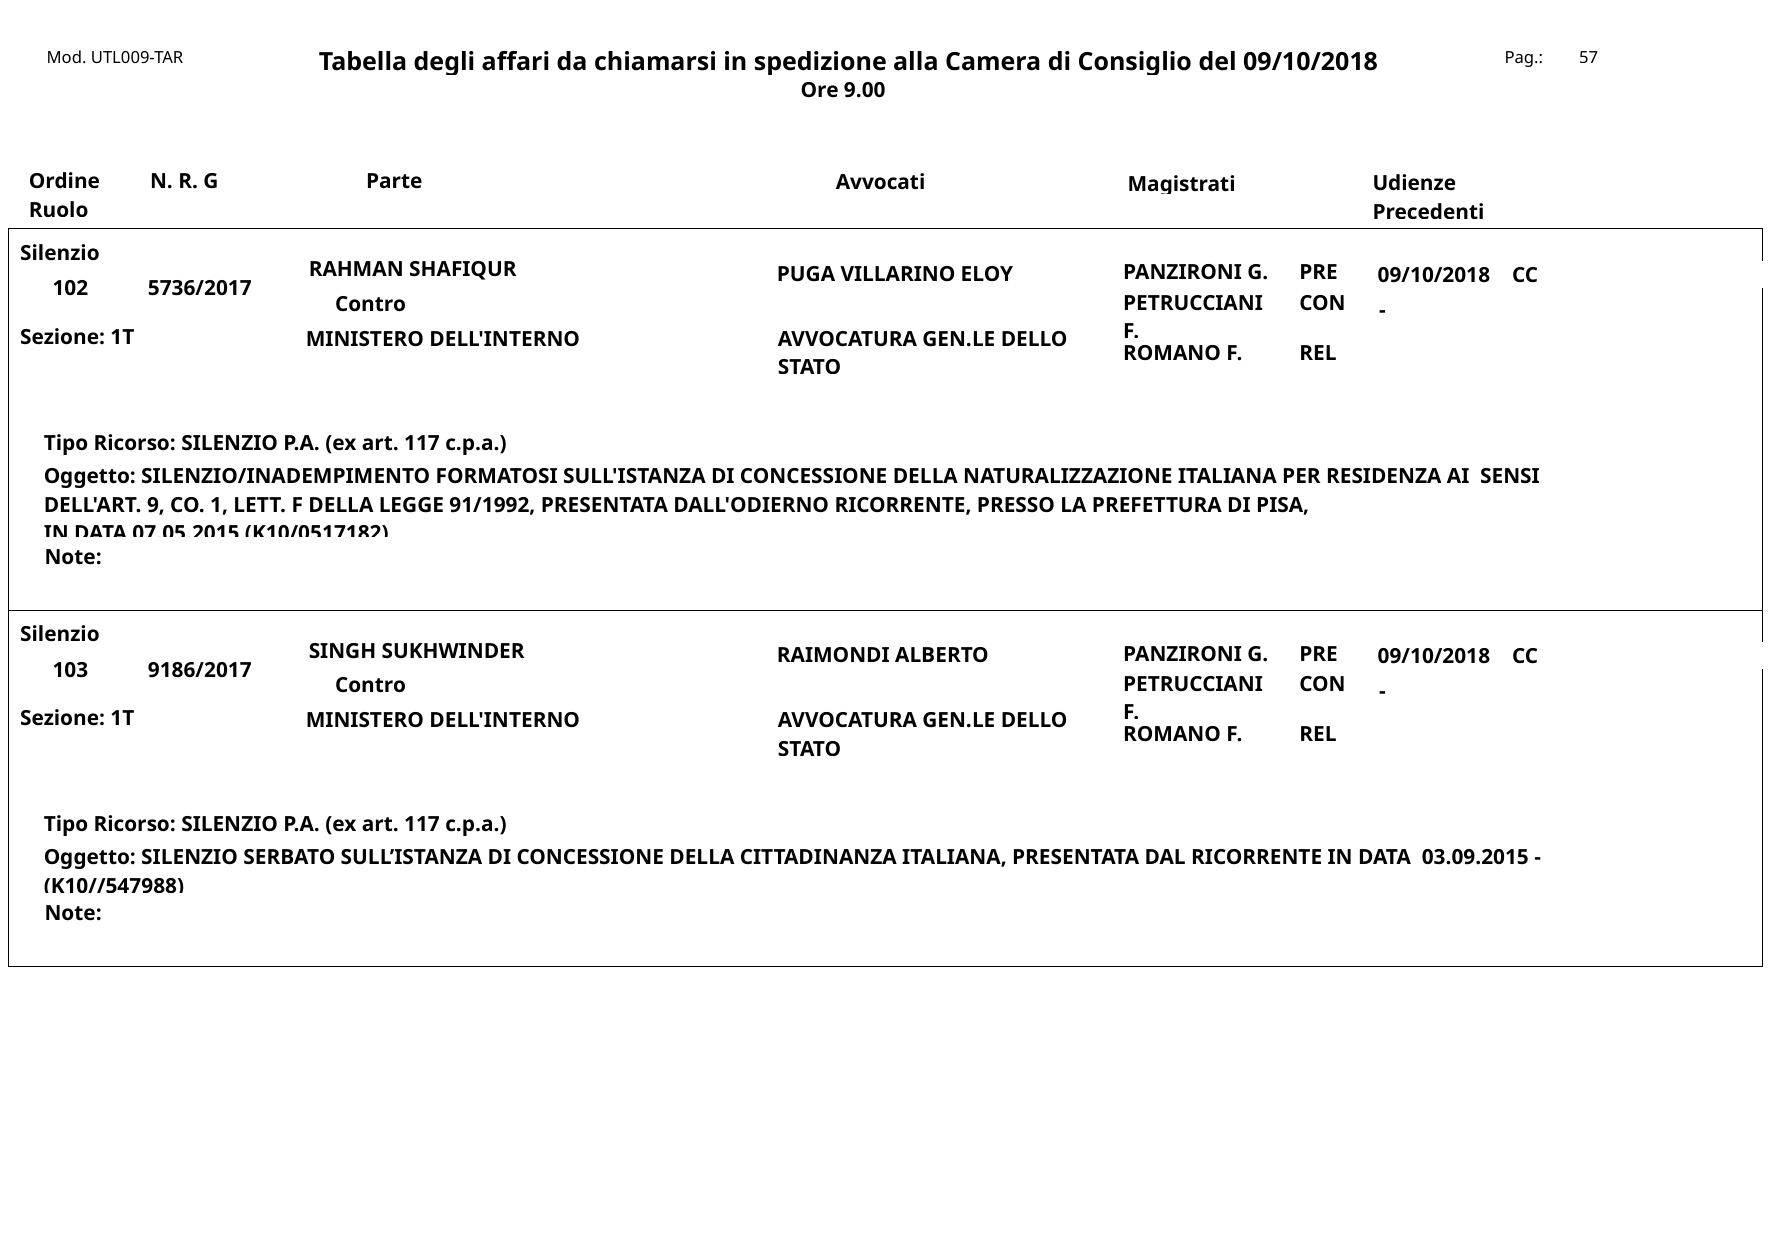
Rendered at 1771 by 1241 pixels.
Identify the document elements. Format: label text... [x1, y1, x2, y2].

text PRE [1299, 257, 1358, 286]
text STATO [778, 352, 1098, 374]
text Oggetto: SILENZIO/INADEMPIMENTO FORMATOSI SULL'ISTANZA DI CONCESSIONE DELLA NATURALIZZAZIONE ITALIANA PER RESIDENZA AI SENSI DELL'ART. 9, CO. 1, LETT. F DELLA LEGGE 91/1992, PRESENTATA DALL'ODIERNO RICORRENTE, PRESSO LA PREFETTURA DI PISA, [43, 461, 1571, 518]
text CON [1299, 288, 1358, 316]
text Udienze [1372, 168, 1537, 197]
text 09/10/2018 [1377, 642, 1506, 669]
text REL [1299, 338, 1358, 366]
text ROMANO F. [1123, 338, 1282, 363]
text IN DATA 07.05.2015 (K10/0517182) [43, 518, 1571, 536]
text Avvocati [836, 167, 1030, 192]
text Pag.: [1494, 45, 1553, 68]
text PUGA VILLARINO ELOY [777, 259, 1098, 284]
text 5736/2017 [148, 273, 278, 297]
text 103 [52, 655, 119, 678]
text F. [1123, 316, 1282, 338]
text Sezione: 1T [20, 703, 206, 731]
text CON [1299, 669, 1358, 697]
text MINISTERO DELL'INTERNO [306, 705, 756, 730]
text Note: [44, 898, 112, 927]
text 09/10/2018 [1377, 261, 1506, 288]
text CC [1512, 261, 1543, 288]
text Sezione: 1T [20, 322, 206, 350]
text Ordine [29, 166, 133, 195]
text AVVOCATURA GEN.LE DELLO [778, 705, 1098, 734]
text Ore 9.00 [328, 75, 1358, 101]
text Ruolo [29, 195, 133, 216]
text Silenzio [20, 619, 298, 645]
text Oggetto: SILENZIO SERBATO SULL’ISTANZA DI CONCESSIONE DELLA CITTADINANZA ITALIANA, PRESENTATA DAL RICORRENTE IN DATA 03.09.2015 - (K10//547988) [43, 842, 1571, 892]
text Precedenti [1372, 197, 1537, 218]
text 9186/2017 [148, 655, 278, 678]
text MINISTERO DELL'INTERNO [306, 324, 756, 349]
text Note: [44, 542, 112, 571]
text CC [1512, 642, 1543, 669]
text REL [1299, 719, 1358, 747]
text PANZIRONI G. [1123, 257, 1282, 282]
text 57 [1568, 45, 1609, 63]
text Tipo Ricorso: SILENZIO P.A. (ex art. 117 c.p.a.) [43, 428, 1459, 456]
text F. [1123, 697, 1282, 719]
text - [1379, 676, 1733, 701]
text - [1379, 295, 1733, 320]
text 102 [52, 273, 119, 297]
text PRE [1299, 639, 1358, 667]
text RAHMAN SHAFIQUR [308, 254, 756, 279]
text PETRUCCIANI [1123, 288, 1282, 316]
text Contro [335, 670, 425, 694]
text SINGH SUKHWINDER [308, 636, 756, 661]
text PETRUCCIANI [1123, 669, 1282, 697]
text RAIMONDI ALBERTO [777, 640, 1098, 665]
text Contro [335, 289, 425, 313]
text STATO [778, 734, 1098, 755]
text AVVOCATURA GEN.LE DELLO [778, 324, 1098, 352]
text ROMANO F. [1123, 719, 1282, 744]
text Magistrati [1127, 169, 1292, 194]
text Mod. UTL009-TAR [46, 46, 226, 68]
text N. R. G [150, 166, 275, 191]
text Tipo Ricorso: SILENZIO P.A. (ex art. 117 c.p.a.) [43, 809, 1459, 837]
text Silenzio [20, 238, 298, 264]
text PANZIRONI G. [1123, 639, 1282, 664]
text Parte [366, 166, 627, 191]
text Tabella degli affari da chiamarsi in spedizione alla Camera di Consiglio del 09/10/2018 [254, 44, 1444, 75]
